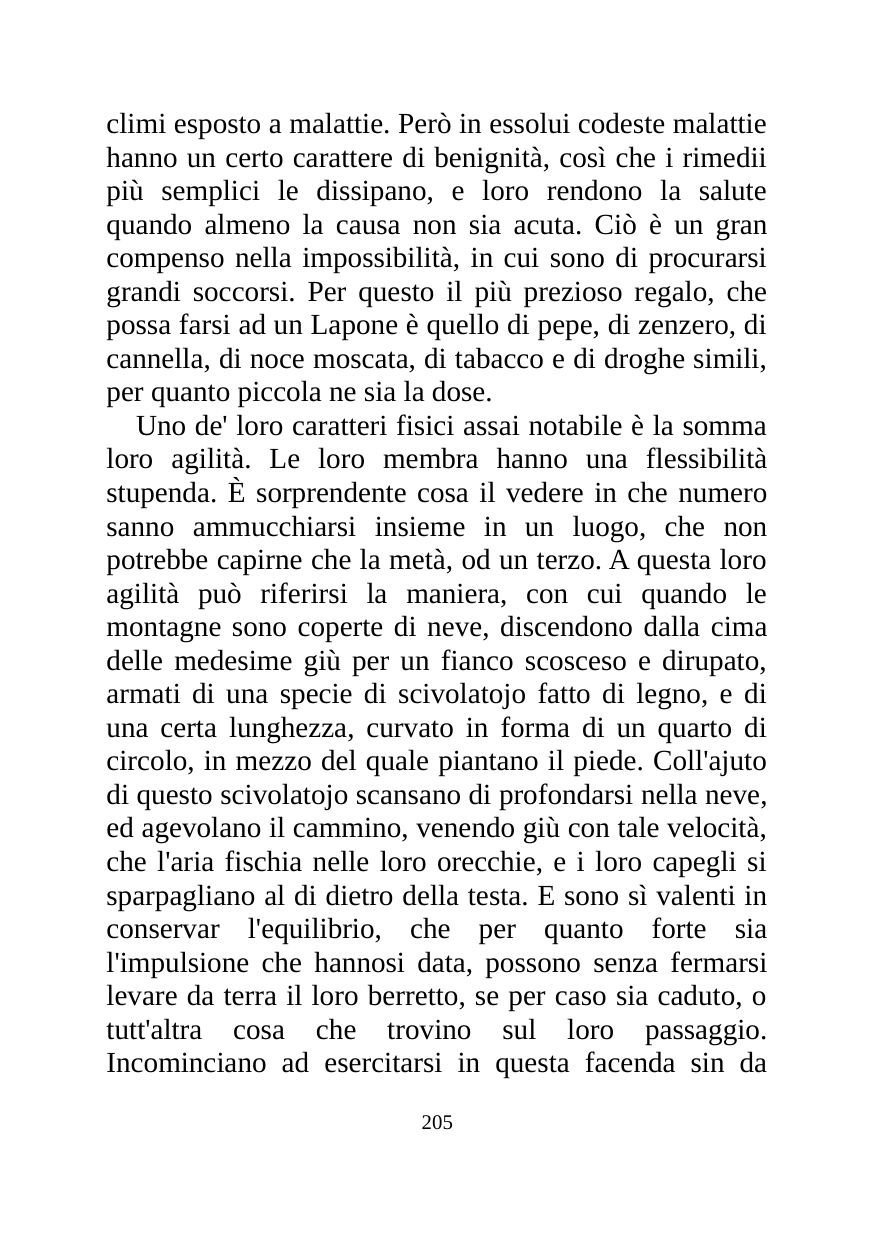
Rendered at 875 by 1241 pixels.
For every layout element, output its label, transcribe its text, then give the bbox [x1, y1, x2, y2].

text Uno de' loro caratteri fisici assai notabile è la somma loro agilità. Le loro membra hanno una flessibilità stupenda. È sorprendente cosa il vedere in che numero sanno ammucchiarsi insieme in un luogo, che non potrebbe capirne che la metà, od un terzo. A questa loro agilità può riferirsi la maniera, con cui quando le montagne sono coperte di neve, discendono dalla cima delle medesime giù per un fianco scosceso e dirupato, armati di una specie di scivolatojo fatto di legno, e di una certa lunghezza, curvato in forma di un quarto di circolo, in mezzo del quale piantano il piede. Coll'ajuto di questo scivolatojo scansano di profondarsi nella neve, ed agevolano il cammino, venendo giù con tale velocità, che l'aria fischia nelle loro orecchie, e i loro capegli si sparpagliano al di dietro della testa. E sono sì valenti in conservar l'equilibrio, che per quanto forte sia l'impulsione che hannosi data, possono senza fermarsi levare da terra il loro berretto, se per caso sia caduto, o tutt'altra cosa che trovino sul loro passaggio. Incominciano ad esercitarsi in questa facenda sin da [106, 408, 768, 1079]
text climi esposto a malattie. Però in essolui codeste malattie hanno un certo carattere di benignità, così che i rimedii più semplici le dissipano, e loro rendono la salute quando almeno la causa non sia acuta. Ciò è un gran compenso nella impossibilità, in cui sono di procurarsi grandi soccorsi. Per questo il più prezioso regalo, che possa farsi ad un Lapone è quello di pepe, di zenzero, di cannella, di noce moscata, di tabacco e di droghe simili, per quanto piccola ne sia la dose. [106, 106, 768, 408]
